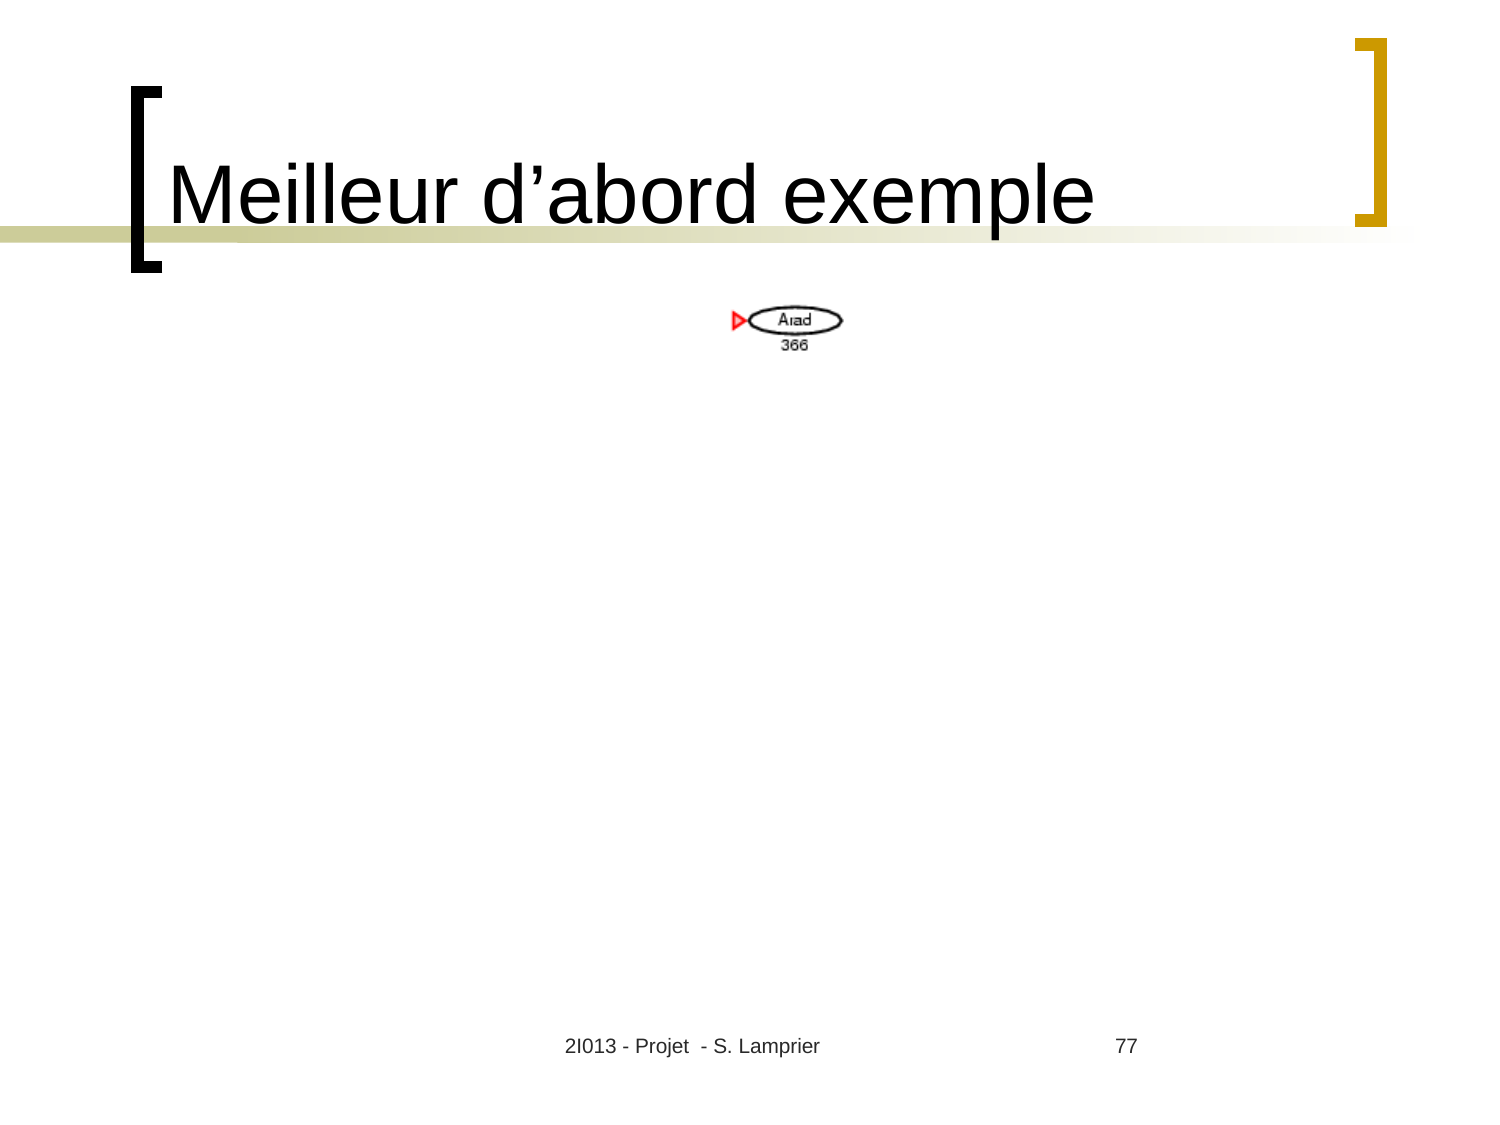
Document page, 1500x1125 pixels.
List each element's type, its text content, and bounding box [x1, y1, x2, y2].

slide_number [1100, 1025, 1413, 1100]
title Meilleur d’abord exemple [152, 15, 1328, 248]
picture [287, 299, 1185, 627]
footer 2I013 - Projet - S. Lamprier [549, 1025, 1025, 1100]
